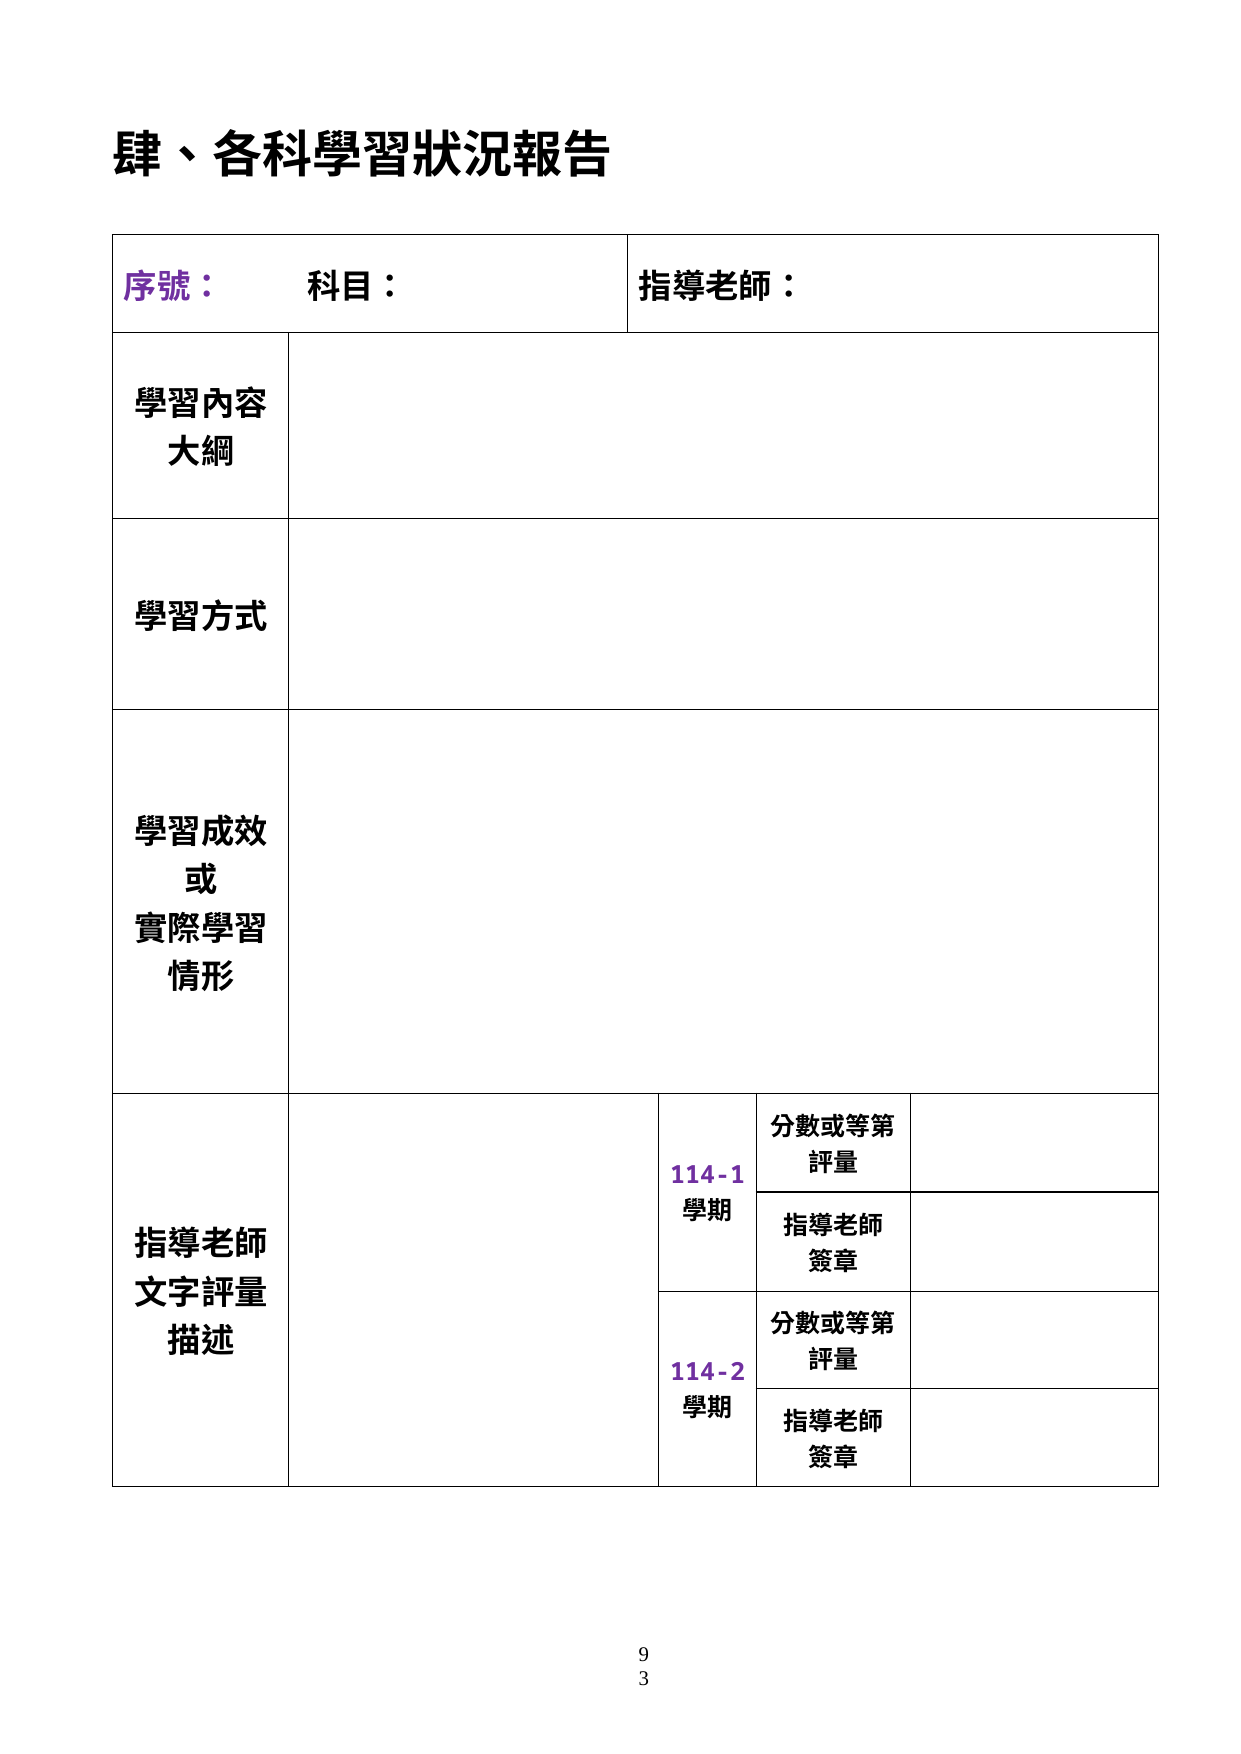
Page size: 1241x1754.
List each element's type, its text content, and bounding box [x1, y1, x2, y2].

table_cell 114-2學期 [659, 1292, 756, 1486]
table_cell [289, 519, 1158, 709]
table_cell 指導老師 簽章 [757, 1193, 910, 1291]
table_cell 學習成效或 實際學習情形 [113, 710, 288, 1092]
table_cell [289, 333, 1158, 518]
table_cell [911, 1193, 1158, 1291]
table_cell [911, 1292, 1158, 1388]
table_cell 指導老師 簽章 [757, 1389, 910, 1486]
table_cell [911, 1094, 1158, 1191]
table_cell 分數或等第評量 [757, 1094, 910, 1191]
table_cell 學習內容大綱 [113, 333, 288, 518]
table_cell 分數或等第評量 [757, 1292, 910, 1388]
table_cell [289, 710, 1158, 1092]
text 肆、各科學習狀況報告 [112, 78, 1167, 203]
table_cell [911, 1389, 1158, 1486]
table_cell [289, 1094, 658, 1486]
table_cell 指導老師 文字評量描述 [113, 1094, 288, 1486]
table_cell 114-1學期 [659, 1094, 756, 1291]
table_header 指導老師： [628, 235, 1158, 332]
table_cell 學習方式 [113, 519, 288, 709]
table_header 序號： 科目： [113, 235, 627, 332]
